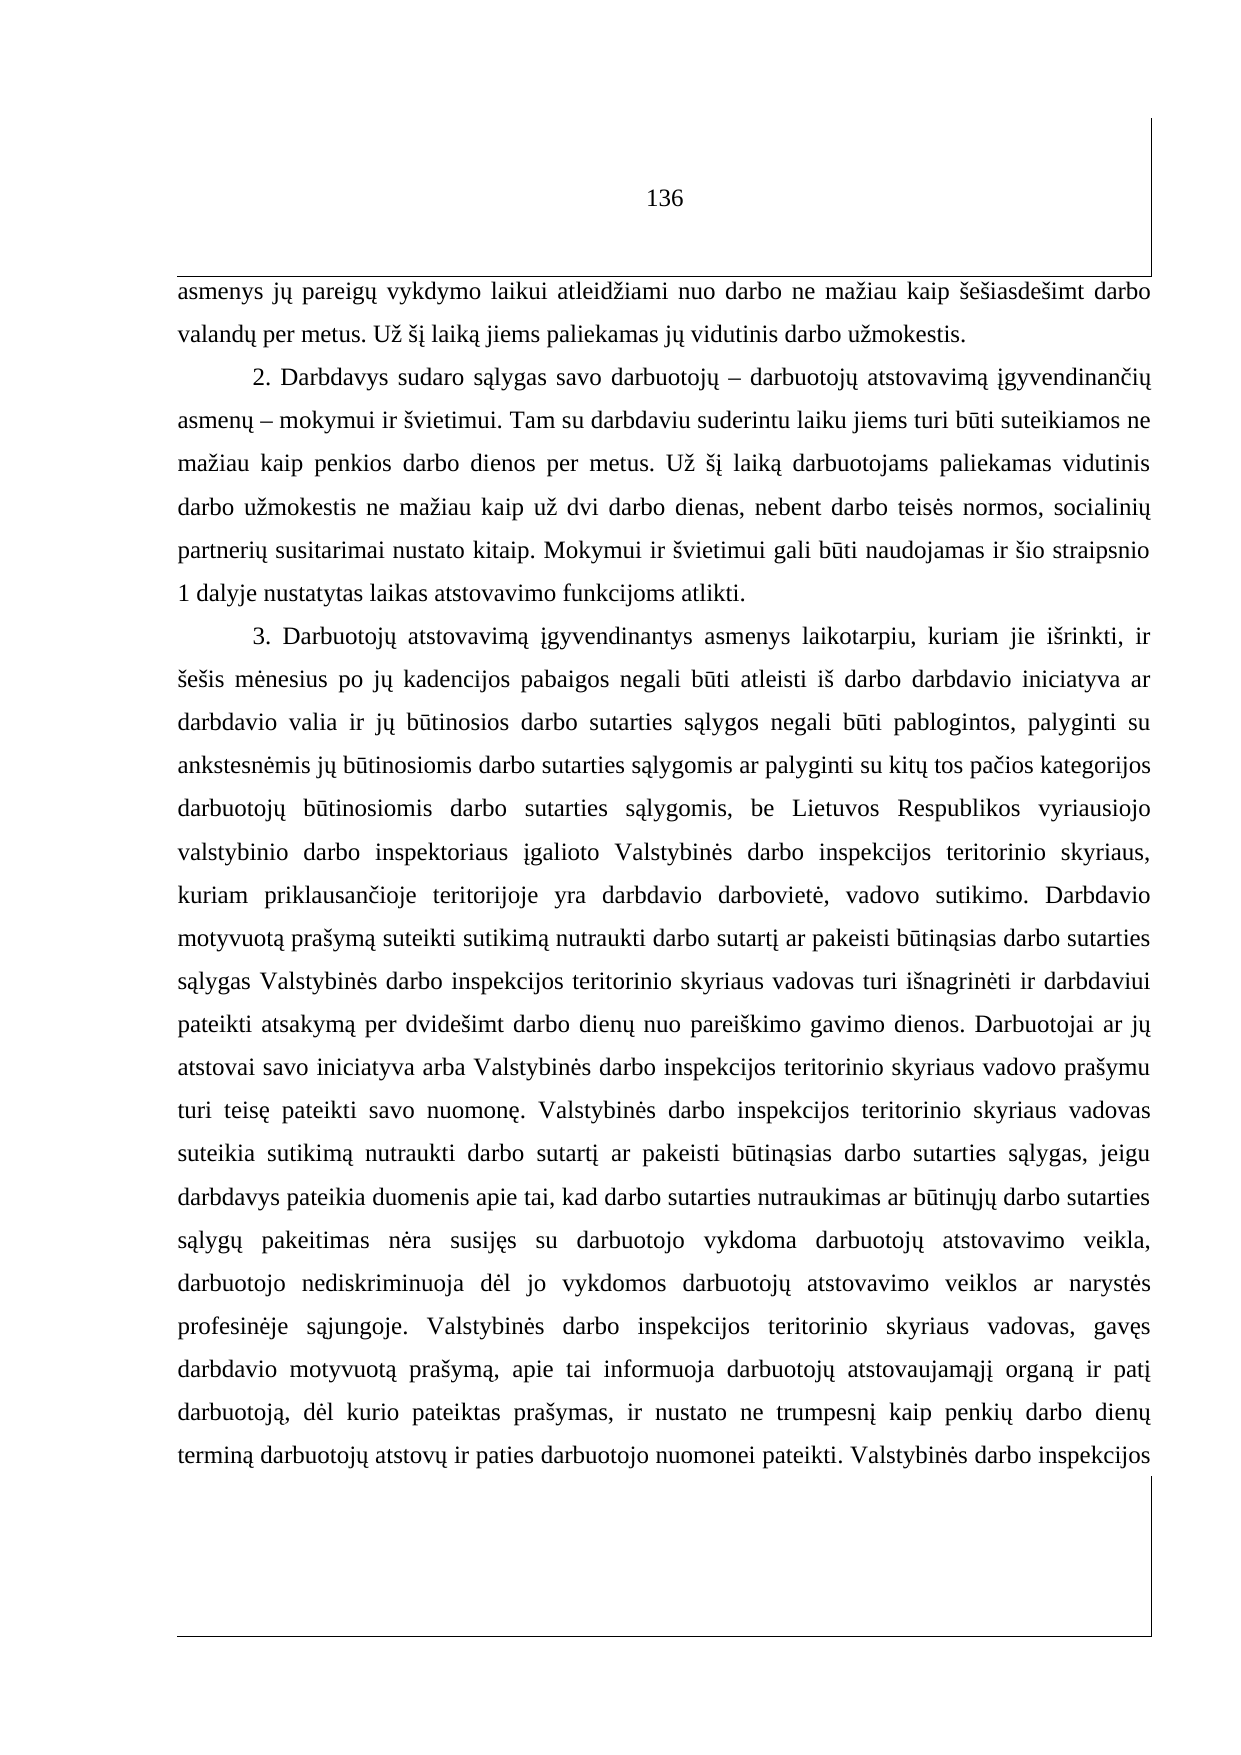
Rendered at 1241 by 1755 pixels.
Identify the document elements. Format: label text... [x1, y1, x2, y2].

text asmenys jų pareigų vykdymo laikui atleidžiami nuo darbo ne mažiau kaip šešiasdešimt darbo valandų per metus. Už šį laiką jiems paliekamas jų vidutinis darbo užmokestis. [177, 276, 1152, 348]
text 3. Darbuotojų atstovavimą įgyvendinantys asmenys laikotarpiu, kuriam jie išrinkti, ir šešis mėnesius po jų kadencijos pabaigos negali būti atleisti iš darbo darbdavio iniciatyva ar darbdavio valia ir jų būtinosios darbo sutarties sąlygos negali būti pablogintos, palyginti su ankstesnėmis jų būtinosiomis darbo sutarties sąlygomis ar palyginti su kitų tos pačios kategorijos darbuotojų būtinosiomis darbo sutarties sąlygomis, be Lietuvos Respublikos vyriausiojo valstybinio darbo inspektoriaus įgalioto Valstybinės darbo inspekcijos teritorinio skyriaus, kuriam priklausančioje teritorijoje yra darbdavio darbovietė, vadovo sutikimo. Darbdavio motyvuotą prašymą suteikti sutikimą nutraukti darbo sutartį ar pakeisti būtinąsias darbo sutarties sąlygas Valstybinės darbo inspekcijos teritorinio skyriaus vadovas turi išnagrinėti ir darbdaviui pateikti atsakymą per dvidešimt darbo dienų nuo pareiškimo gavimo dienos. Darbuotojai ar jų atstovai savo iniciatyva arba Valstybinės darbo inspekcijos teritorinio skyriaus vadovo prašymu turi teisę pateikti savo nuomonę. Valstybinės darbo inspekcijos teritorinio skyriaus vadovas suteikia sutikimą nutraukti darbo sutartį ar pakeisti būtinąsias darbo sutarties sąlygas, jeigu darbdavys pateikia duomenis apie tai, kad darbo sutarties nutraukimas ar būtinųjų darbo sutarties sąlygų pakeitimas nėra susijęs su darbuotojo vykdoma darbuotojų atstovavimo veikla, darbuotojo nediskriminuoja dėl jo vykdomos darbuotojų atstovavimo veiklos ar narystės profesinėje sąjungoje. Valstybinės darbo inspekcijos teritorinio skyriaus vadovas, gavęs darbdavio motyvuotą prašymą, apie tai informuoja darbuotojų atstovaujamąjį organą ir patį darbuotoją, dėl kurio pateiktas prašymas, ir nustato ne trumpesnį kaip penkių darbo dienų terminą darbuotojų atstovų ir paties darbuotojo nuomonei pateikti. Valstybinės darbo inspekcijos [177, 621, 1152, 1469]
text 2. Darbdavys sudaro sąlygas savo darbuotojų – darbuotojų atstovavimą įgyvendinančių asmenų – mokymui ir švietimui. Tam su darbdaviu suderintu laiku jiems turi būti suteikiamos ne mažiau kaip penkios darbo dienos per metus. Už šį laiką darbuotojams paliekamas vidutinis darbo užmokestis ne mažiau kaip už dvi darbo dienas, nebent darbo teisės normos, socialinių partnerių susitarimai nustato kitaip. Mokymui ir švietimui gali būti naudojamas ir šio straipsnio 1 dalyje nustatytas laikas atstovavimo funkcijoms atlikti. [177, 362, 1152, 607]
